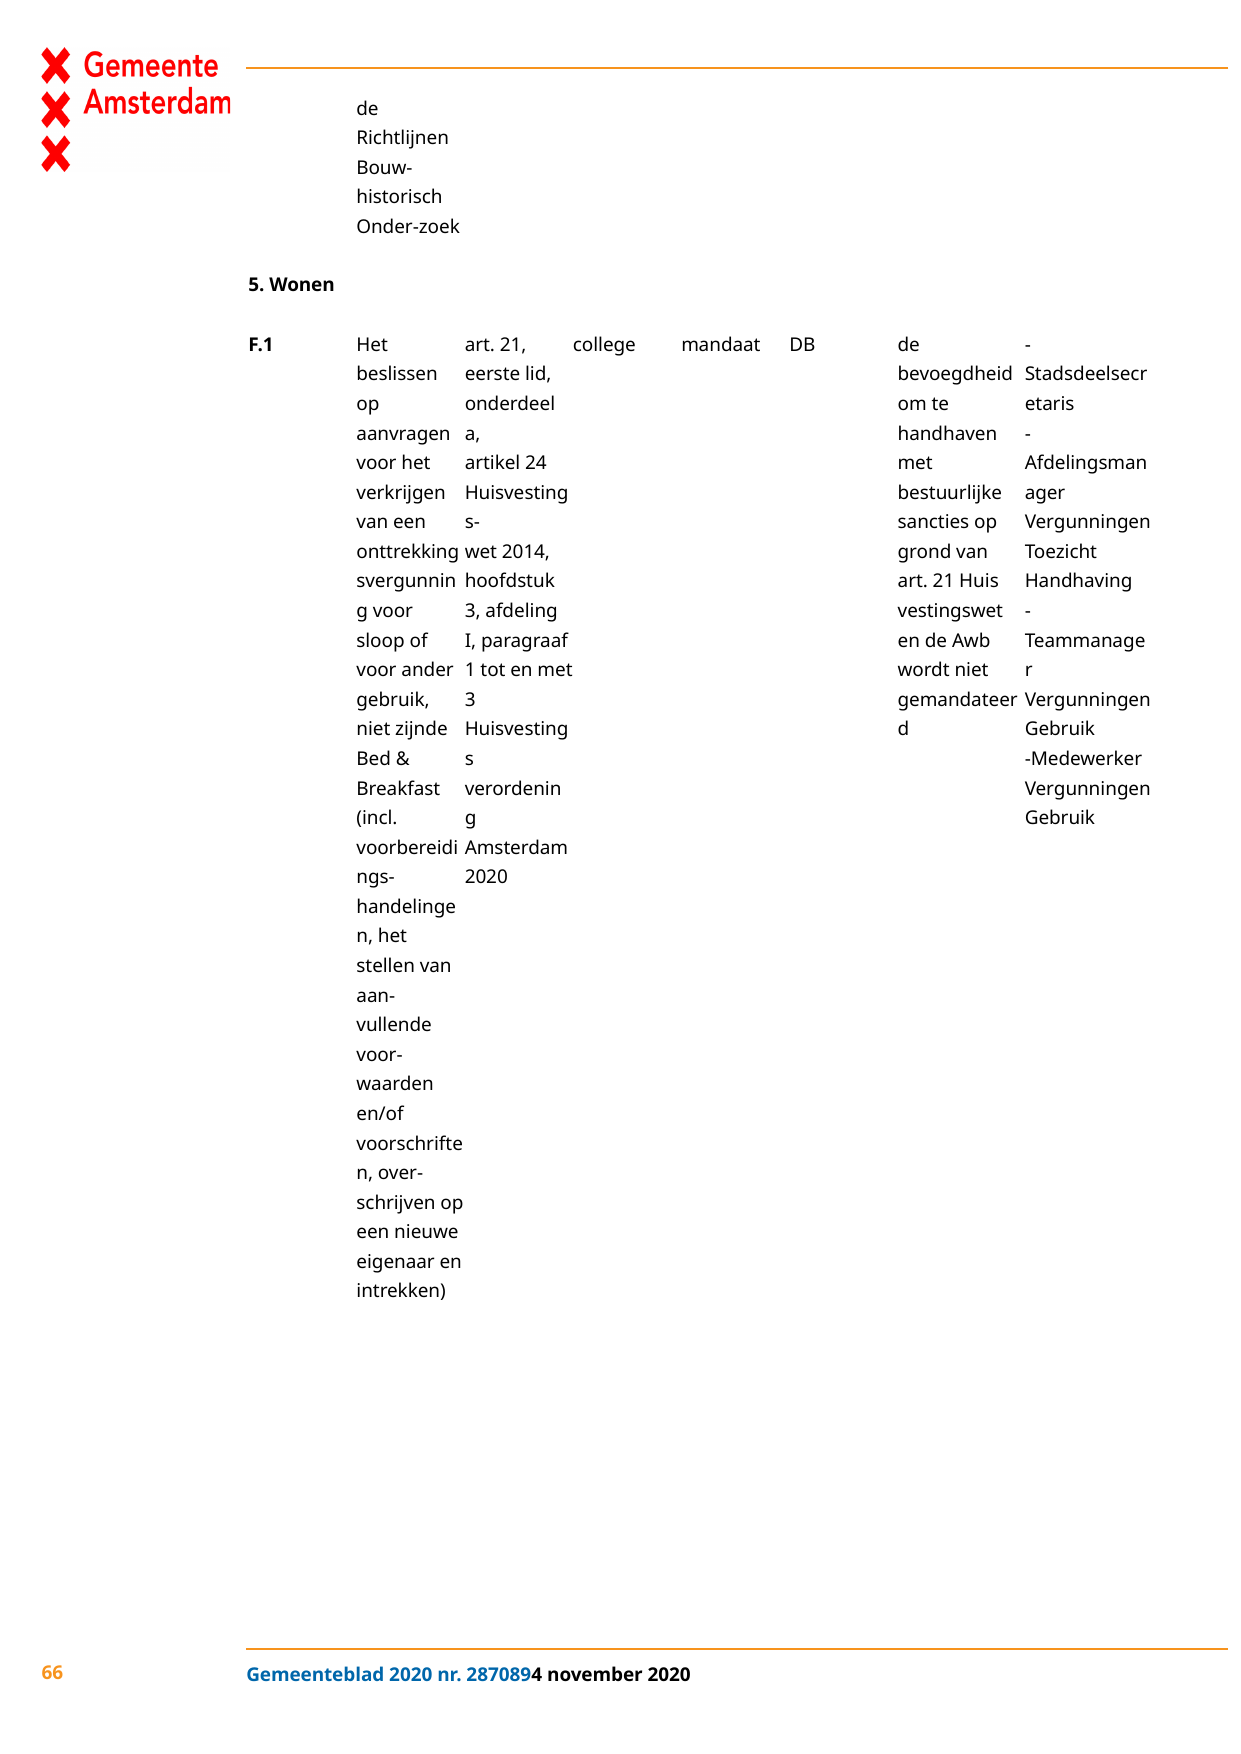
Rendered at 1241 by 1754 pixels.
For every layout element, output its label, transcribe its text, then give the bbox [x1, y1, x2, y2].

table_header - Stadsdeelsecretaris - Afdelingsmanager Vergunningen Toezicht Handhaving -Teammanager Vergunningen Gebruik -Medewerker Vergunningen Gebruik [1025, 301, 1152, 1303]
picture [41, 47, 231, 172]
table_cell de Richtlijnen Bouw-historisch Onder-zoek [356, 95, 464, 239]
table_header art. 21, eerste lid, onderdeel a, artikel 24 Huisvestings- wet 2014, hoofdstuk 3, afdeling I, paragraaf 1 tot en met 3 Huisvestings verordening Amsterdam 2020 [465, 301, 573, 1303]
table_header DB [789, 301, 897, 1303]
table_cell [681, 95, 789, 239]
text 5. Wonen [248, 272, 1152, 297]
table_cell [465, 95, 573, 239]
table_header de bevoegdheid om te handhaven met bestuurlijke sancties op grond van art. 21 Huis vestingswet en de Awb wordt niet gemandateerd [898, 301, 1024, 1303]
table_cell [573, 95, 681, 239]
table_cell [1025, 95, 1152, 239]
table_cell [248, 95, 356, 239]
table_header F.1 [248, 301, 356, 1303]
table_cell [898, 95, 1024, 239]
table_header college [573, 301, 681, 1303]
table_header Het beslissen op aanvragen voor het verkrijgen van een onttrekkingsvergunning voor sloop of voor ander gebruik, niet zijnde Bed & Breakfast (incl. voorbereidings-handelingen, het stellen van aan-vullende voor-waarden en/of voorschriften, over-schrijven op een nieuwe eigenaar en intrekken) [356, 301, 464, 1303]
table_cell [789, 95, 897, 239]
table_header mandaat [681, 301, 789, 1303]
